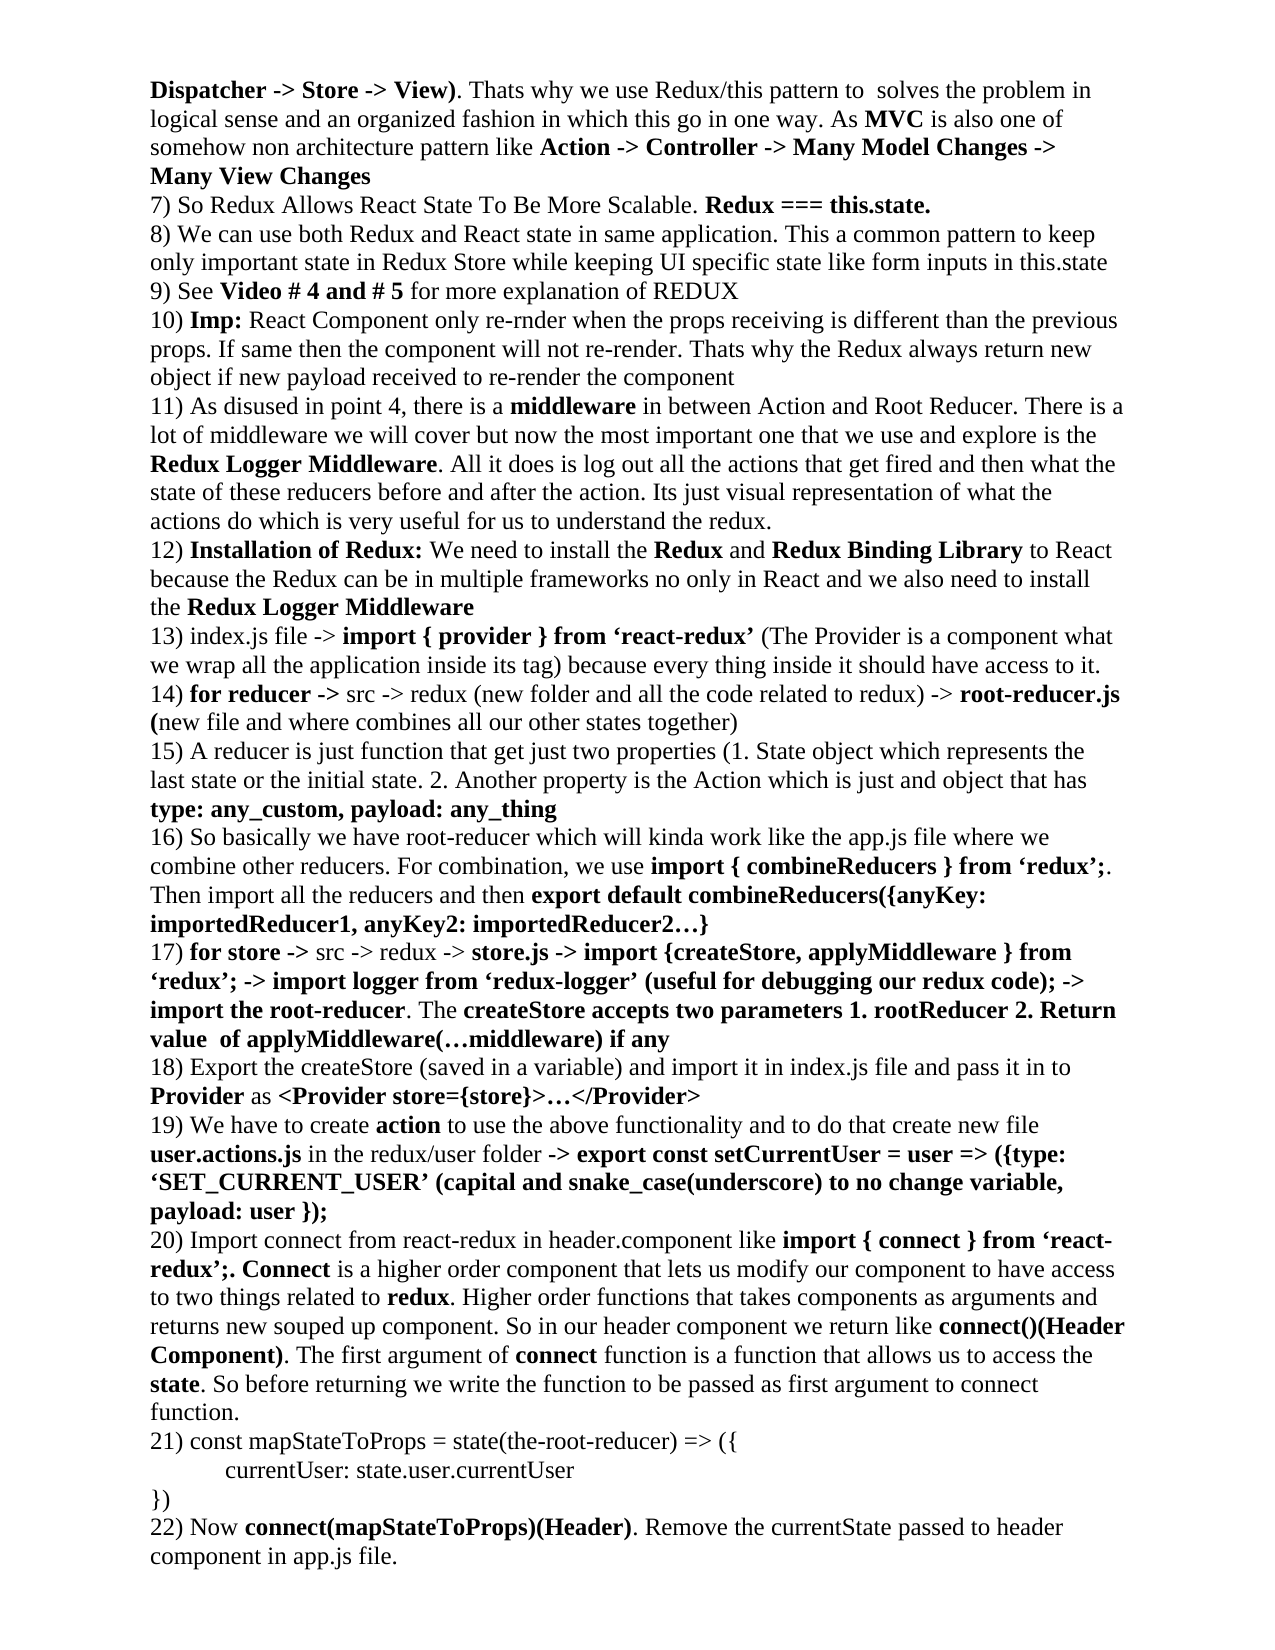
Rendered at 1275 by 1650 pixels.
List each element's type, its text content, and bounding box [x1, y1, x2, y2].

text }) [150, 1484, 1125, 1512]
text 22) Now connect(mapStateToProps)(Header). Remove the currentState passed to header component in app.js file. [150, 1512, 1125, 1570]
text 9) See Video # 4 and # 5 for more explanation of REDUX [150, 276, 1125, 305]
text 21) const mapStateToProps = state(the-root-reducer) => ({ [150, 1426, 1125, 1455]
text 10) Imp: React Component only re-rnder when the props receiving is different than the previous props. If same then the component will not re-render. Thats why the Redux always return new object if new payload received to re-render the component [150, 305, 1125, 391]
text 16) So basically we have root-reducer which will kinda work like the app.js file where we combine other reducers. For combination, we use import { combineReducers } from ‘redux’;. Then import all the reducers and then export default combineReducers({anyKey: importedReducer1, anyKey2: importedReducer2…} [150, 822, 1125, 937]
text 20) Import connect from react-redux in header.component like import { connect } from ‘react-redux’;. Connect is a higher order component that lets us modify our component to have access to two things related to redux. Higher order functions that takes components as arguments and returns new souped up component. So in our header component we return like connect()(Header Component). The first argument of connect function is a function that allows us to access the state. So before returning we write the function to be passed as first argument to connect function. [150, 1225, 1125, 1426]
text currentUser: state.user.currentUser [150, 1455, 1125, 1484]
text 8) We can use both Redux and React state in same application. This a common pattern to keep only important state in Redux Store while keeping UI specific state like form inputs in this.state [150, 219, 1125, 276]
text 13) index.js file -> import { provider } from ‘react-redux’ (The Provider is a component what we wrap all the application inside its tag) because every thing inside it should have access to it. [150, 621, 1125, 679]
text 14) for reducer -> src -> redux (new folder and all the code related to redux) -> root-reducer.js (new file and where combines all our other states together) [150, 679, 1125, 736]
text 19) We have to create action to use the above functionality and to do that create new file user.actions.js in the redux/user folder -> export const setCurrentUser = user => ({type: ‘SET_CURRENT_USER’ (capital and snake_case(underscore) to no change variable, payload: user }); [150, 1110, 1125, 1225]
text 17) for store -> src -> redux -> store.js -> import {createStore, applyMiddleware } from ‘redux’; -> import logger from ‘redux-logger’ (useful for debugging our redux code); -> import the root-reducer. The createStore accepts two parameters 1. rootReducer 2. Return value of applyMiddleware(…middleware) if any [150, 937, 1125, 1052]
text 11) As disused in point 4, there is a middleware in between Action and Root Reducer. There is a lot of middleware we will cover but now the most important one that we use and explore is the Redux Logger Middleware. All it does is log out all the actions that get fired and then what the state of these reducers before and after the action. Its just visual representation of what the actions do which is very useful for us to understand the redux. [150, 391, 1125, 535]
text Dispatcher -> Store -> View). Thats why we use Redux/this pattern to solves the problem in logical sense and an organized fashion in which this go in one way. As MVC is also one of somehow non architecture pattern like Action -> Controller -> Many Model Changes -> Many View Changes [150, 75, 1125, 190]
text 12) Installation of Redux: We need to install the Redux and Redux Binding Library to React because the Redux can be in multiple frameworks no only in React and we also need to install the Redux Logger Middleware [150, 535, 1125, 621]
text 7) So Redux Allows React State To Be More Scalable. Redux === this.state. [150, 190, 1125, 219]
text 15) A reducer is just function that get just two properties (1. State object which represents the last state or the initial state. 2. Another property is the Action which is just and object that has type: any_custom, payload: any_thing [150, 736, 1125, 822]
text 18) Export the createStore (saved in a variable) and import it in index.js file and pass it in to Provider as <Provider store={store}>…</Provider> [150, 1052, 1125, 1110]
